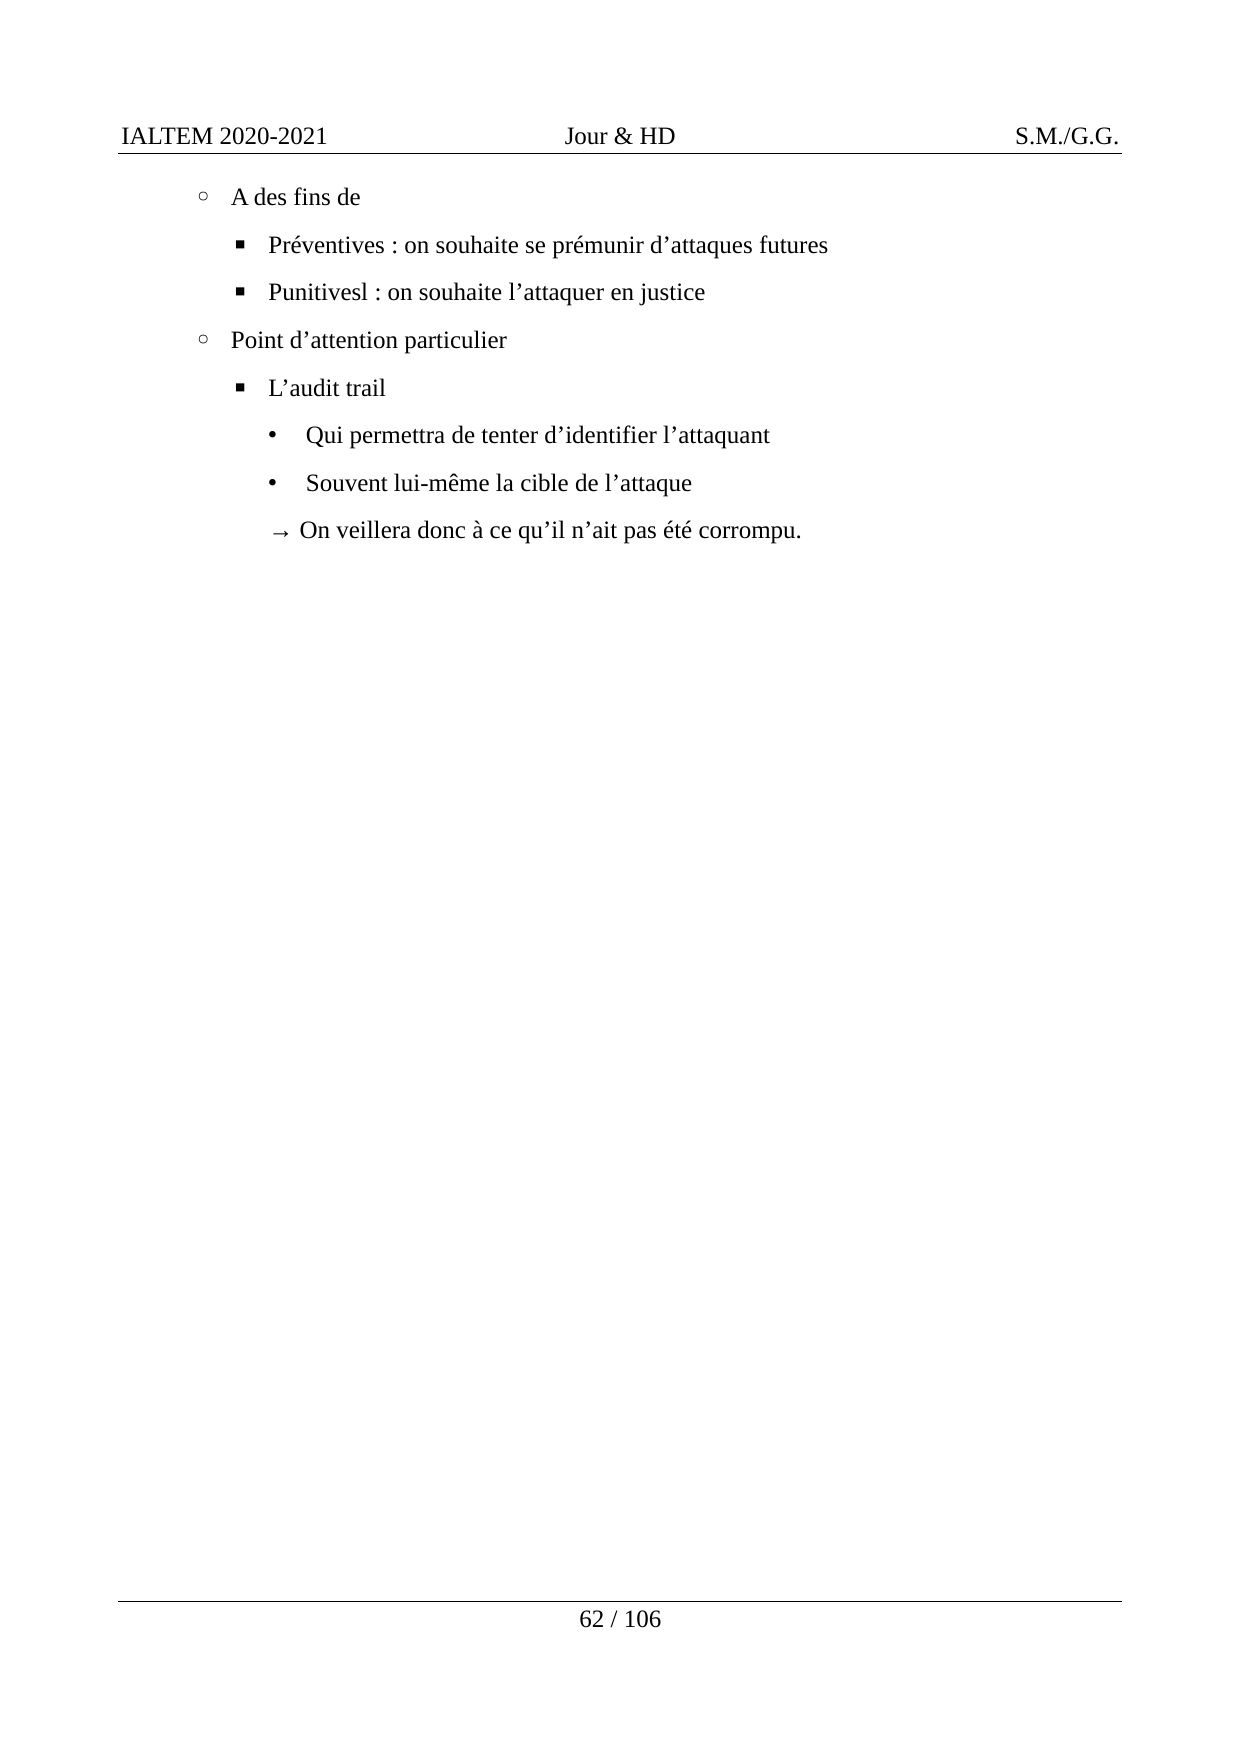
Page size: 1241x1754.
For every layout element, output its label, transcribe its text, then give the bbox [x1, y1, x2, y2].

list A des fins de [193, 182, 1122, 211]
list Préventives : on souhaite se prémunir d’attaques futures [231, 230, 1122, 259]
list Punitivesl : on souhaite l’attaquer en justice [231, 277, 1122, 306]
list Qui permettra de tenter d’identifier l’attaquant [268, 420, 1122, 449]
list L’audit trail [231, 373, 1122, 401]
list Point d’attention particulier [193, 325, 1122, 354]
list Souvent lui-même la cible de l’attaque [268, 468, 1122, 497]
list → On veillera donc à ce qu’il n’ait pas été corrompu. [231, 516, 1122, 544]
